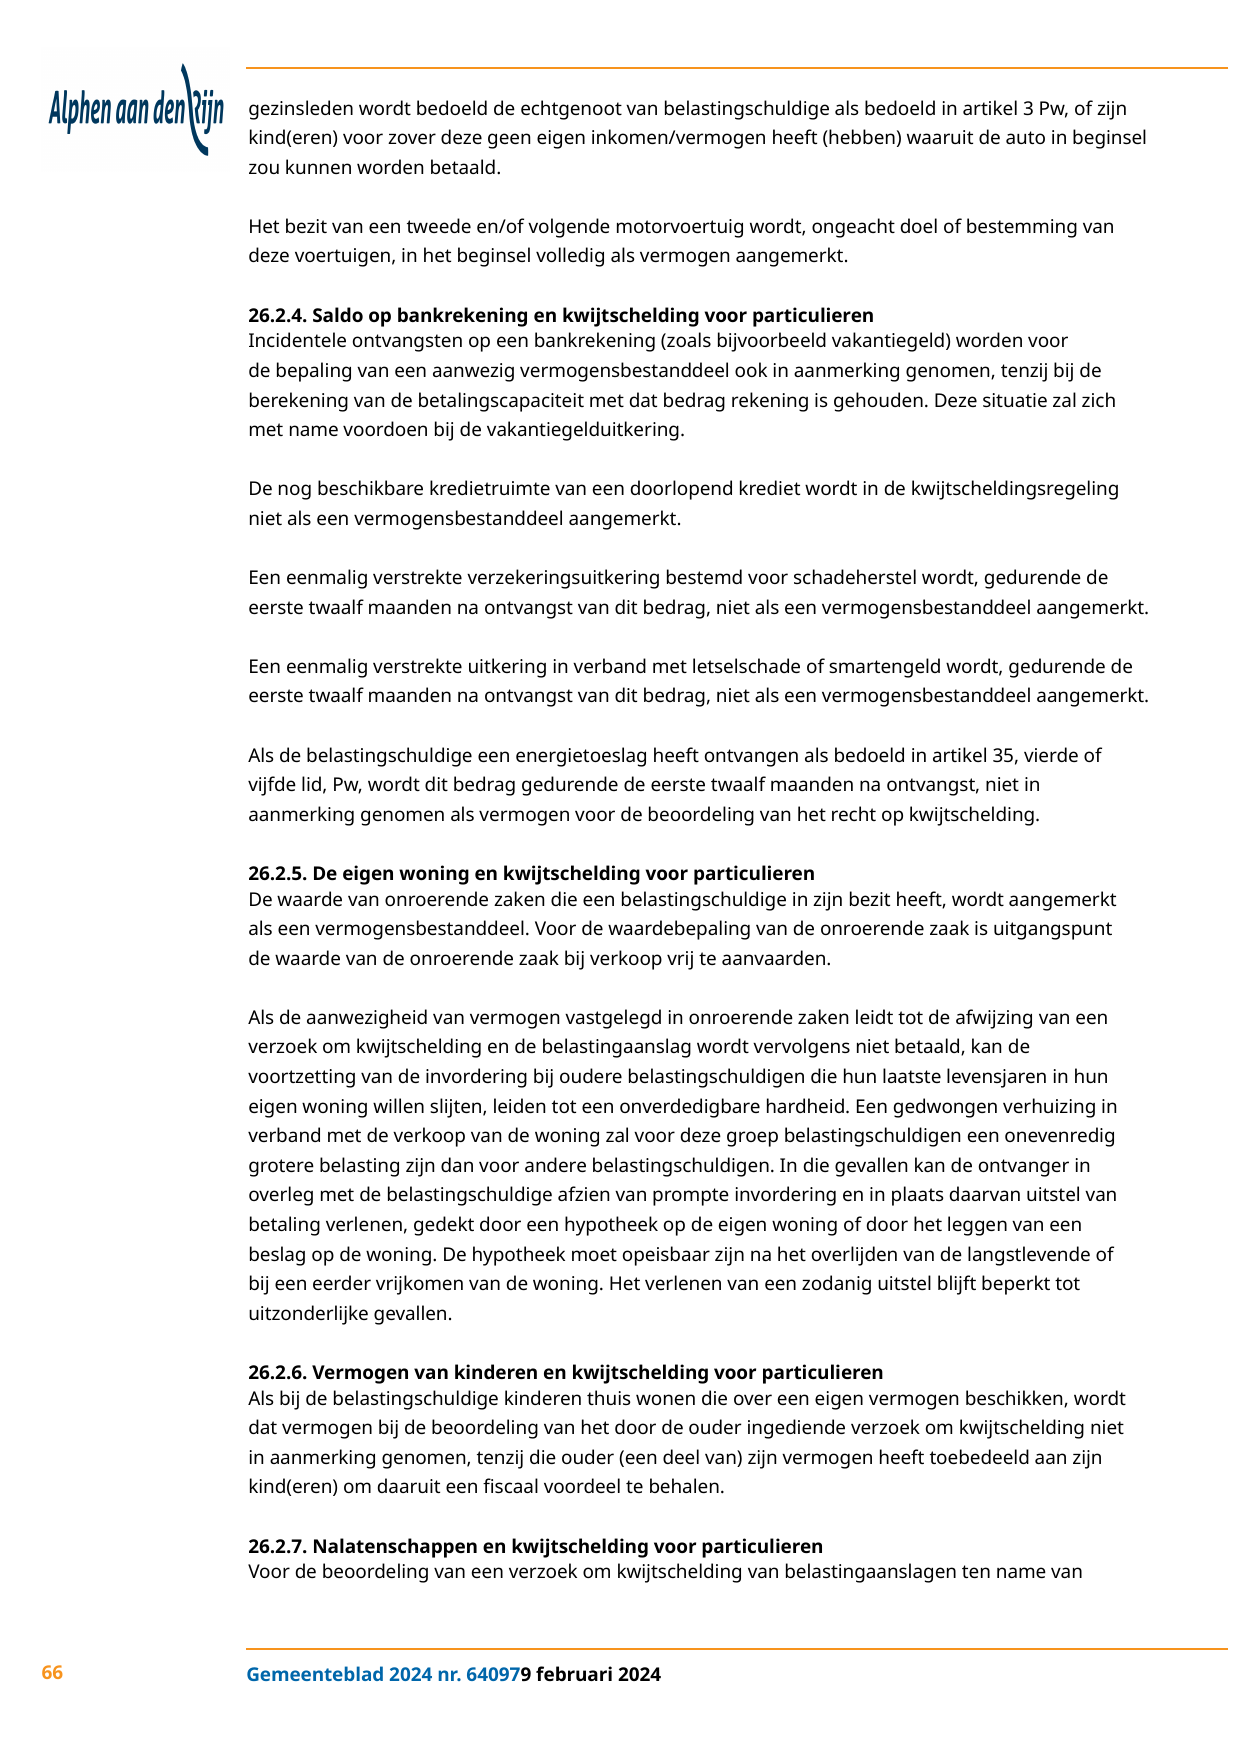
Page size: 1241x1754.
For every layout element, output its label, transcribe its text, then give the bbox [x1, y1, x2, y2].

text kind(eren) om daaruit een fiscaal voordeel te behalen. [248, 1474, 1152, 1499]
text Als bij de belastingschuldige kinderen thuis wonen die over een eigen vermogen beschikken, wordt [248, 1385, 1152, 1411]
text 26.2.5. De eigen woning en kwijtschelding voor particulieren [248, 860, 1152, 886]
text overleg met de belastingschuldige afzien van prompte invordering en in plaats daarvan uitstel van [248, 1182, 1152, 1207]
text Een eenmalig verstrekte uitkering in verband met letselschade of smartengeld wordt, gedurende de eerste twaalf maanden na ontvangst van dit bedrag, niet als een vermogensbestanddeel aangemerkt. [248, 653, 1152, 708]
text eigen woning willen slijten, leiden tot een onverdedigbare hardheid. Een gedwongen verhuizing in [248, 1093, 1152, 1119]
text als een vermogensbestanddeel. Voor de waardebepaling van de onroerende zaak is uitgangspunt [248, 915, 1152, 941]
text met name voordoen bij de vakantiegelduitkering. [248, 416, 1152, 442]
text niet als een vermogensbestanddeel aangemerkt. [248, 505, 1152, 531]
text verband met de verkoop van de woning zal voor deze groep belastingschuldigen een onevenredig [248, 1122, 1152, 1148]
text De nog beschikbare kredietruimte van een doorlopend krediet wordt in de kwijtscheldingsregeling [248, 476, 1152, 501]
text betaling verlenen, gedekt door een hypotheek op de eigen woning of door het leggen van een [248, 1211, 1152, 1237]
text voortzetting van de invordering bij oudere belastingschuldigen die hun laatste levensjaren in hun [248, 1063, 1152, 1089]
text Als de aanwezigheid van vermogen vastgelegd in onroerende zaken leidt tot de afwijzing van een [248, 1004, 1152, 1030]
text Een eenmalig verstrekte verzekeringsuitkering bestemd voor schadeherstel wordt, gedurende de eerste twaalf maanden na ontvangst van dit bedrag, niet als een vermogensbestanddeel aangemerkt. [248, 564, 1152, 619]
text in aanmerking genomen, tenzij die ouder (een deel van) zijn vermogen heeft toebedeeld aan zijn [248, 1444, 1152, 1470]
text beslag op de woning. De hypotheek moet opeisbaar zijn na het overlijden van de langstlevende of [248, 1241, 1152, 1267]
picture [41, 47, 231, 172]
text bij een eerder vrijkomen van de woning. Het verlenen van een zodanig uitstel blijft beperkt tot uitzonderlijke gevallen. [248, 1270, 1152, 1326]
text dat vermogen bij de beoordeling van het door de ouder ingediende verzoek om kwijtschelding niet [248, 1414, 1152, 1440]
text grotere belasting zijn dan voor andere belastingschuldigen. In die gevallen kan de ontvanger in [248, 1152, 1152, 1178]
text 26.2.6. Vermogen van kinderen en kwijtschelding voor particulieren [248, 1359, 1152, 1385]
text 26.2.7. Nalatenschappen en kwijtschelding voor particulieren [248, 1533, 1152, 1558]
text verzoek om kwijtschelding en de belastingaanslag wordt vervolgens niet betaald, kan de [248, 1034, 1152, 1059]
text 26.2.4. Saldo op bankrekening en kwijtschelding voor particulieren [248, 302, 1152, 328]
text de bepaling van een aanwezig vermogensbestanddeel ook in aanmerking genomen, tenzij bij de berekening van de betalingscapaciteit met dat bedrag rekening is gehouden. Deze situatie zal zich [248, 357, 1152, 412]
text gezinsleden wordt bedoeld de echtgenoot van belastingschuldige als bedoeld in artikel 3 Pw, of zijn kind(eren) voor zover deze geen eigen inkomen/vermogen heeft (hebben) waaruit de auto in beginsel zou kunnen worden betaald. [248, 95, 1152, 180]
text De waarde van onroerende zaken die een belastingschuldige in zijn bezit heeft, wordt aangemerkt [248, 886, 1152, 912]
text Incidentele ontvangsten op een bankrekening (zoals bijvoorbeeld vakantiegeld) worden voor [248, 328, 1152, 353]
text de waarde van de onroerende zaak bij verkoop vrij te aanvaarden. [248, 945, 1152, 971]
text Voor de beoordeling van een verzoek om kwijtschelding van belastingaanslagen ten name van [248, 1558, 1152, 1584]
text Als de belastingschuldige een energietoeslag heeft ontvangen als bedoeld in artikel 35, vierde of vijfde lid, Pw, wordt dit bedrag gedurende de eerste twaalf maanden na ontvangst, niet in aanmerking genomen als vermogen voor de beoordeling van het recht op kwijtschelding. [248, 742, 1152, 827]
text Het bezit van een tweede en/of volgende motorvoertuig wordt, ongeacht doel of bestemming van deze voertuigen, in het beginsel volledig als vermogen aangemerkt. [248, 213, 1152, 268]
